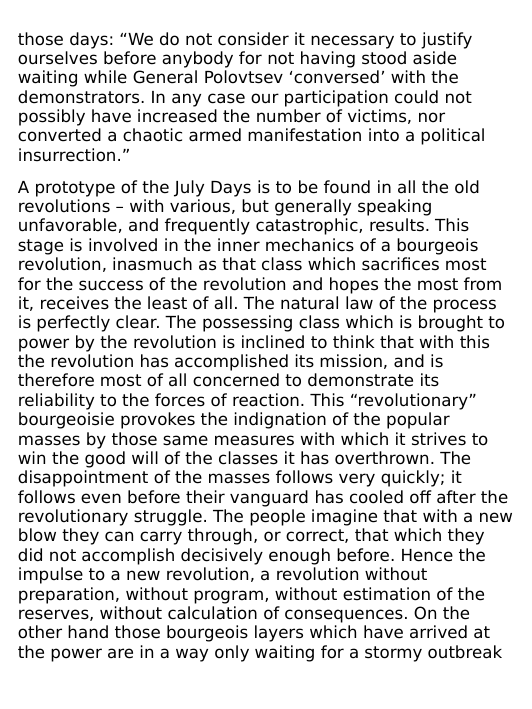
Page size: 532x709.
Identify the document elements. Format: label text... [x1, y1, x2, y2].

text A prototype of the July Days is to be found in all the old revolutions – with various, but generally speaking unfavorable, and frequently catastrophic, results. This stage is involved in the inner mechanics of a bourgeois revolution, inasmuch as that class which sacrifices most for the success of the revolution and hopes the most from it, receives the least of all. The natural law of the process is perfectly clear. The possessing class which is brought to power by the revolution is inclined to think that with this the revolution has accomplished its mission, and is therefore most of all concerned to demonstrate its reliability to the forces of reaction. This “revolutionary” bourgeoisie provokes the indignation of the popular masses by those same measures with which it strives to win the good will of the classes it has overthrown. The disappointment of the masses follows very quickly; it follows even before their vanguard has cooled off after the revolutionary struggle. The people imagine that with a new blow they can carry through, or correct, that which they did not accomplish decisively enough before. Hence the impulse to a new revolution, a revolution without preparation, without program, without estimation of the reserves, without calculation of consequences. On the other hand those bourgeois layers which have arrived at the power are in a way only waiting for a stormy outbreak [18, 178, 514, 662]
text those days: “We do not consider it necessary to justify ourselves before anybody for not having stood aside waiting while General Polovtsev ‘conversed’ with the demonstrators. In any case our participation could not possibly have increased the number of victims, nor converted a chaotic armed manifestation into a political insurrection.” [18, 29, 514, 165]
